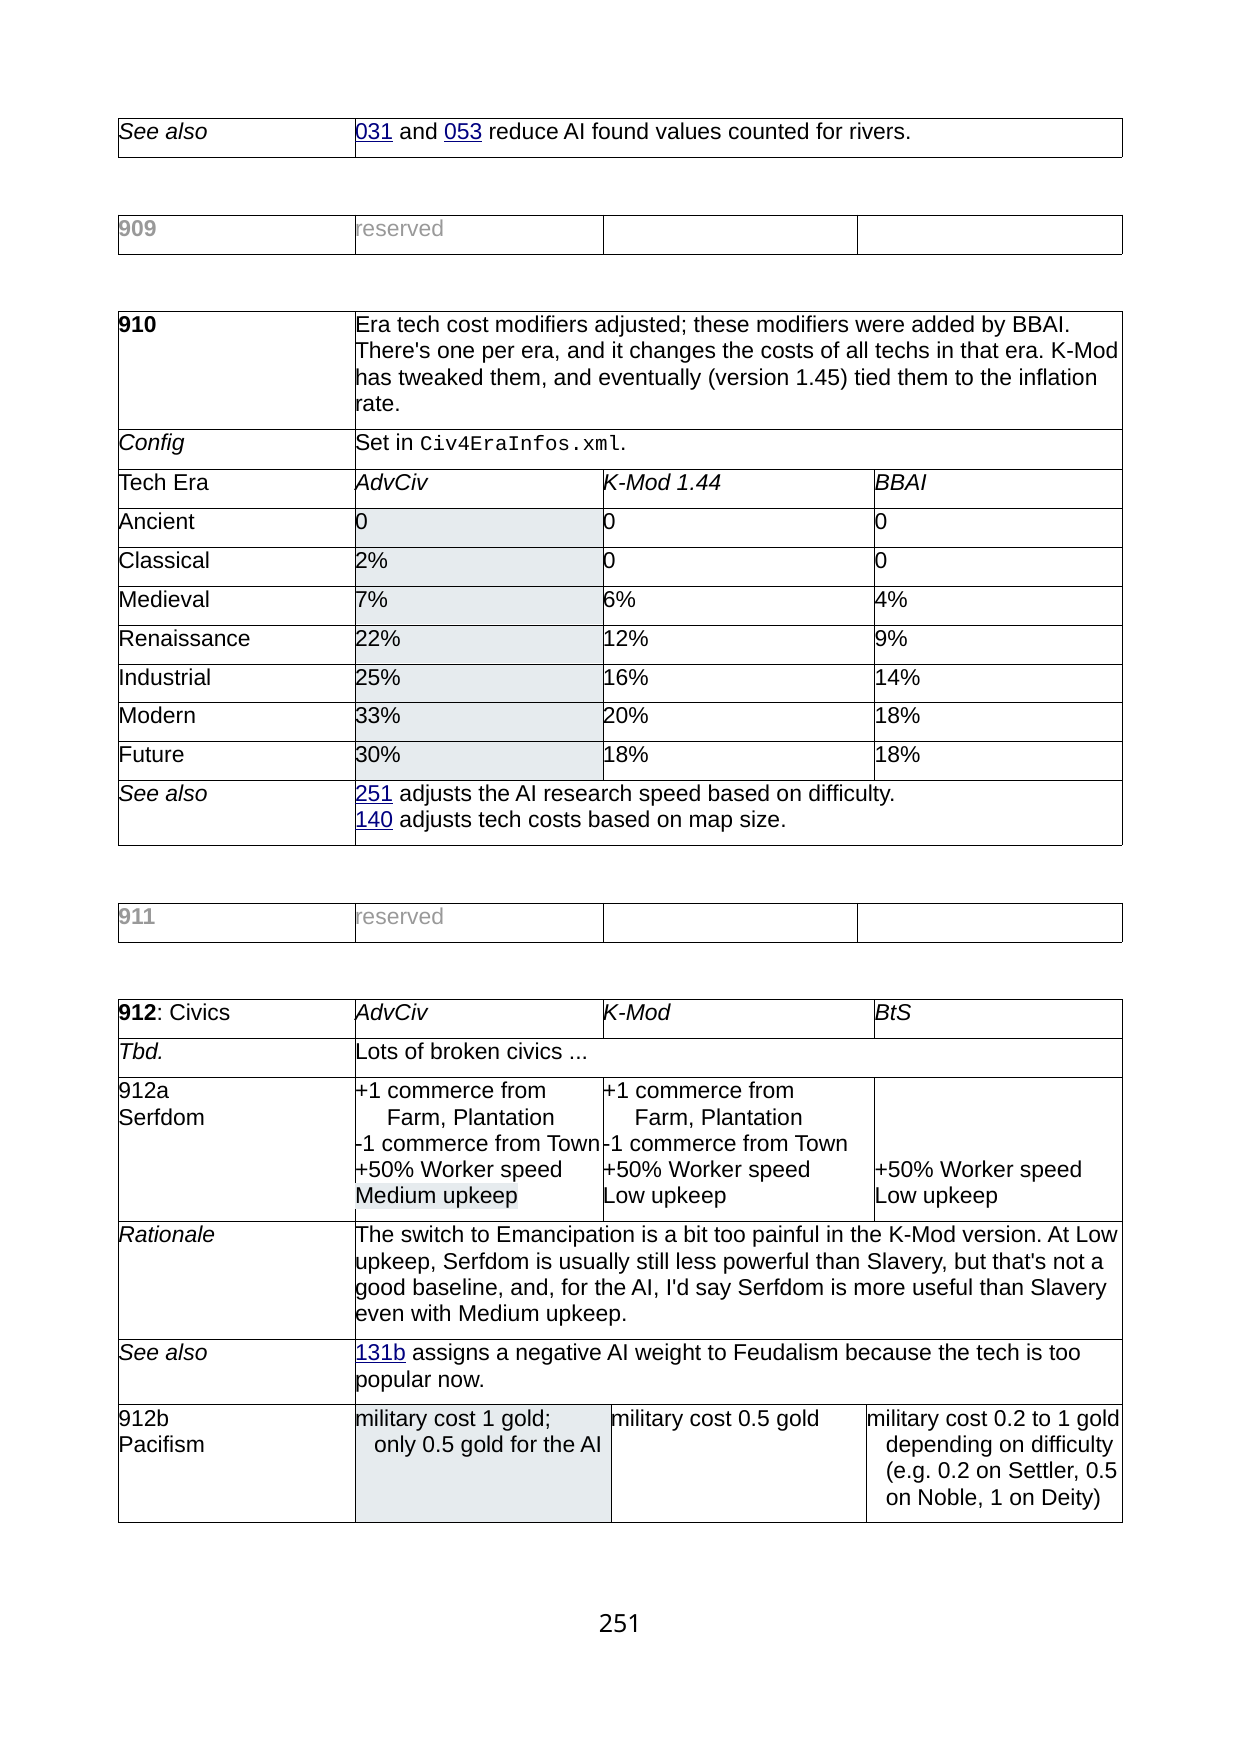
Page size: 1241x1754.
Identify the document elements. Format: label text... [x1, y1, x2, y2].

table_cell 16% [604, 665, 874, 702]
table_cell 18% [604, 742, 874, 780]
table_header [858, 216, 1122, 253]
table_header BtS [875, 1000, 1122, 1038]
table_cell Rationale [119, 1222, 355, 1339]
table_cell Classical [119, 548, 355, 586]
table_cell Renaissance [119, 626, 355, 663]
table_cell Lots of broken civics ... [356, 1039, 1122, 1077]
table_cell 12% [604, 626, 874, 663]
table_cell +1 commerce from Farm, Plantation -1 commerce from Town +50% Worker speed Medium upkeep [356, 1078, 603, 1221]
table_cell See also [119, 119, 355, 157]
table_cell 0 [604, 548, 874, 586]
table_cell 18% [875, 742, 1122, 780]
table_cell 6% [604, 587, 874, 624]
table_cell BBAI [875, 470, 1122, 508]
table_header AdvCiv [356, 1000, 603, 1038]
table_cell Tbd. [119, 1039, 355, 1077]
table_header 910 [119, 312, 355, 429]
table_header Era tech cost modifiers adjusted; these modifiers were added by BBAI. There's one per era, and it changes the costs of all techs in that era. K-Mod has tweaked them, and eventually (version 1.45) tied them to the inflation rate. [356, 312, 1122, 429]
table_header [604, 216, 857, 253]
table_cell 4% [875, 587, 1122, 624]
table_cell Tech Era [119, 470, 355, 508]
table_cell See also [119, 781, 355, 845]
table_cell 2% [356, 548, 603, 586]
table_cell See also [119, 1340, 355, 1404]
table_cell 0 [875, 509, 1122, 547]
table_cell Future [119, 742, 355, 780]
table_header K-Mod [604, 1000, 874, 1038]
table_cell K-Mod 1.44 [604, 470, 874, 508]
table_cell 18% [875, 703, 1122, 741]
table_cell The switch to Emancipation is a bit too painful in the K-Mod version. At Low upkeep, Serfdom is usually still less powerful than Slavery, but that's not a good baseline, and, for the AI, I'd say Serfdom is more useful than Slavery even with Medium upkeep. [356, 1222, 1122, 1339]
table_header 912: Civics [119, 1000, 355, 1038]
table_cell 22% [356, 626, 603, 663]
table_cell Ancient [119, 509, 355, 547]
table_cell 0 [604, 509, 874, 547]
table_cell 251 adjusts the AI research speed based on difficulty. 140 adjusts tech costs based on map size. [356, 781, 1122, 845]
table_cell 7% [356, 587, 603, 624]
table_cell Industrial [119, 665, 355, 702]
table_cell 20% [604, 703, 874, 741]
table_header reserved [356, 216, 603, 253]
table_header 911 [119, 904, 355, 942]
table_cell 30% [356, 742, 603, 780]
table_header reserved [356, 904, 603, 942]
table_cell 9% [875, 626, 1122, 663]
table_cell 0 [356, 509, 603, 547]
table_cell Config [119, 430, 355, 469]
table_cell 912b Pacifism [119, 1405, 355, 1522]
table_header [604, 904, 857, 942]
table_cell military cost 0.5 gold [612, 1405, 866, 1522]
table_cell Set in Civ4EraInfos.xml. [356, 430, 1122, 469]
table_cell AdvCiv [356, 470, 603, 508]
table_header 909 [119, 216, 355, 253]
table_cell 131b assigns a negative AI weight to Feudalism because the tech is too popular now. [356, 1340, 1122, 1404]
table_cell 031 and 053 reduce AI found values counted for rivers. [356, 119, 1122, 157]
table_cell Modern [119, 703, 355, 741]
table_cell 14% [875, 665, 1122, 702]
table_cell 25% [356, 665, 603, 702]
table_cell 0 [875, 548, 1122, 586]
table_header [858, 904, 1122, 942]
table_cell +50% Worker speed Low upkeep [875, 1078, 1122, 1221]
table_cell +1 commerce from Farm, Plantation -1 commerce from Town +50% Worker speed Low upkeep [604, 1078, 874, 1221]
table_cell Medieval [119, 587, 355, 624]
table_cell military cost 1 gold; only 0.5 gold for the AI [356, 1405, 611, 1522]
table_cell 33% [356, 703, 603, 741]
table_cell 912a Serfdom [119, 1078, 355, 1221]
table_cell military cost 0.2 to 1 gold depending on difficulty (e.g. 0.2 on Settler, 0.5 on Noble, 1 on Deity) [867, 1405, 1122, 1522]
